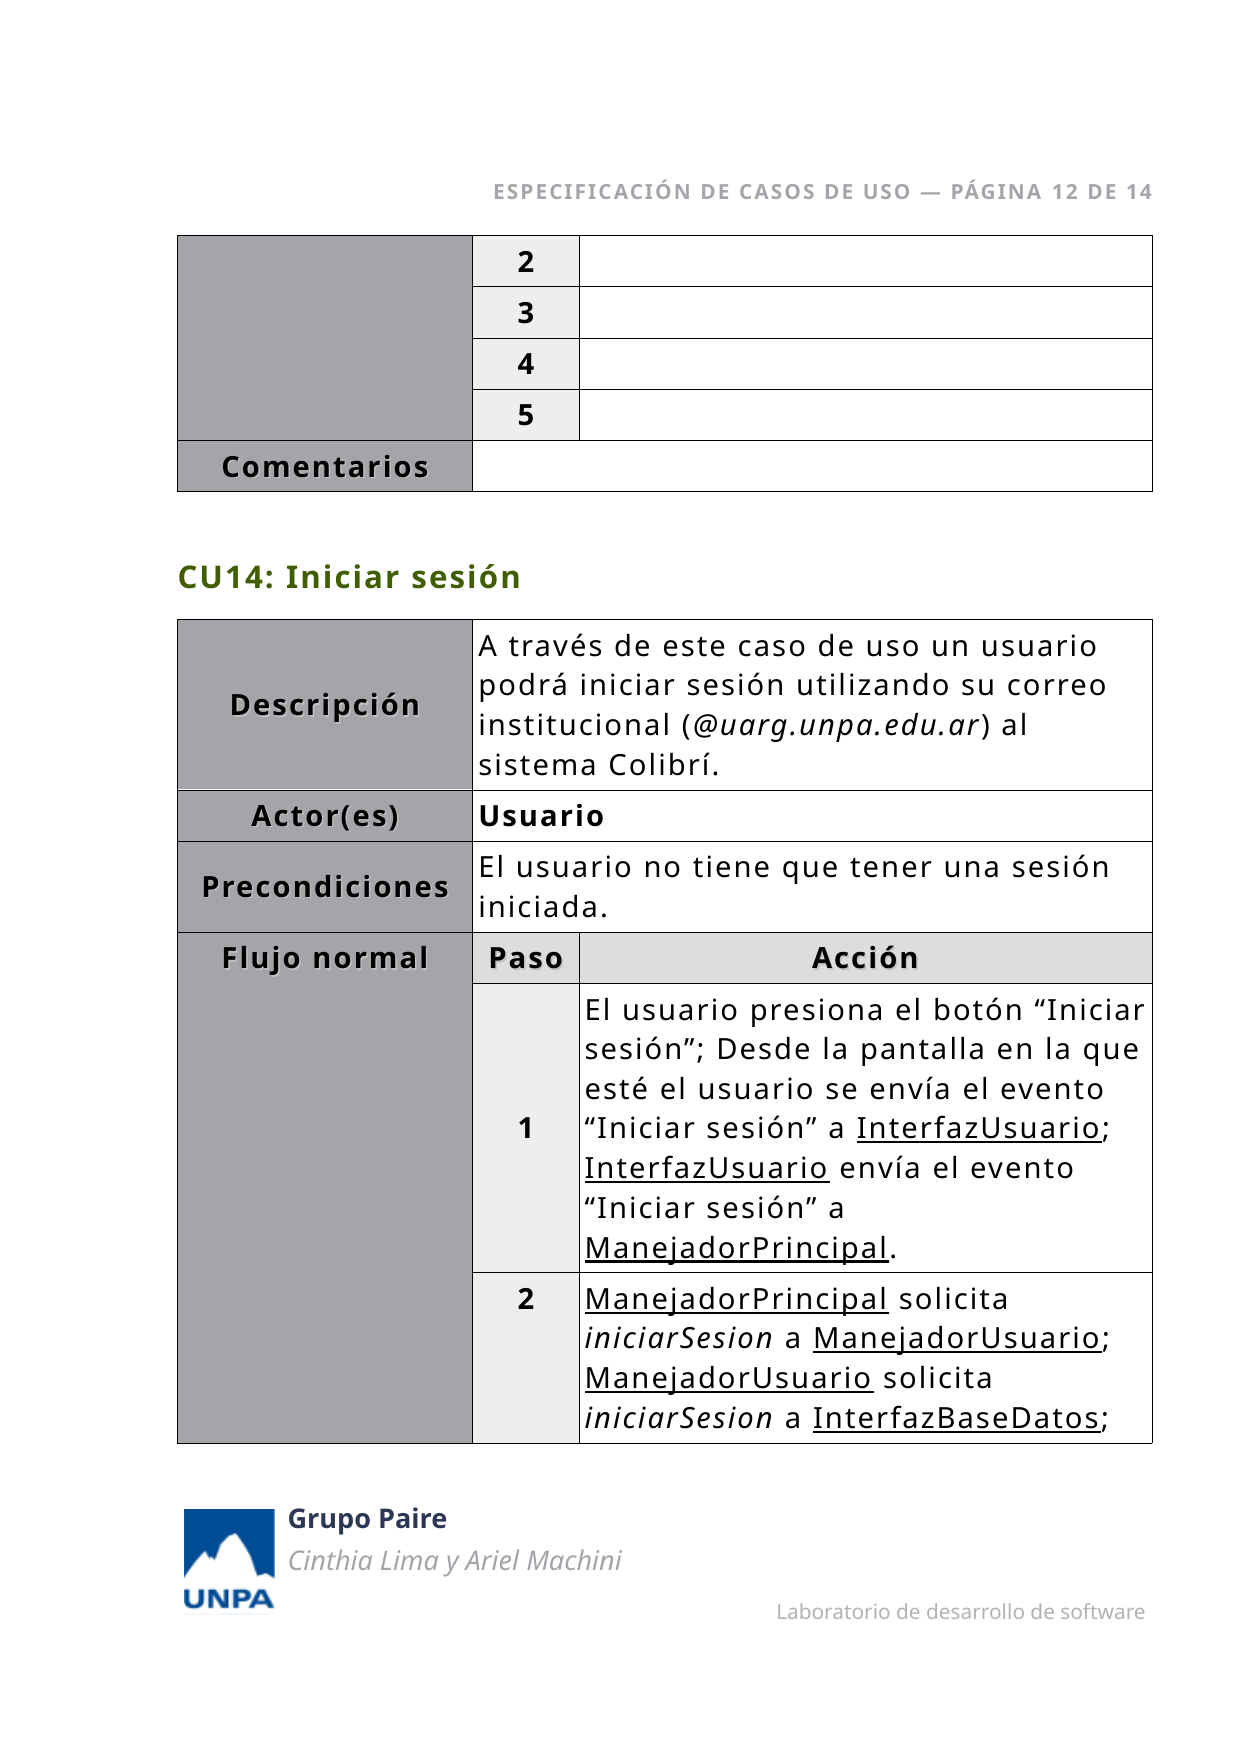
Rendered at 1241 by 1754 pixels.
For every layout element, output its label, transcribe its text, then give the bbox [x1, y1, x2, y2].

text CU14: Iniciar sesión [177, 555, 1152, 598]
table_cell El usuario no tiene que tener una sesión iniciada. [473, 842, 1152, 932]
table_cell Acción [580, 933, 1152, 983]
table_cell 3 [473, 287, 579, 338]
picture [184, 1509, 275, 1615]
table_cell 2 [473, 236, 579, 286]
table_cell Precondiciones [178, 842, 472, 932]
table_header Descripción [178, 620, 472, 789]
table_cell 5 [473, 390, 579, 440]
table_cell [580, 339, 1152, 389]
table_cell [178, 236, 472, 440]
table_cell 1 [473, 984, 579, 1272]
table_cell [580, 390, 1152, 440]
table_cell El usuario presiona el botón “Iniciar sesión”; Desde la pantalla en la que esté el usuario se envía el evento “Iniciar sesión” a InterfazUsuario; InterfazUsuario envía el evento “Iniciar sesión” a ManejadorPrincipal. [580, 984, 1152, 1272]
table_cell [473, 441, 1152, 491]
table_cell Usuario [473, 791, 1152, 841]
table_cell 4 [473, 339, 579, 389]
table_cell Actor(es) [178, 791, 472, 841]
table_cell [580, 287, 1152, 338]
table_cell [580, 236, 1152, 286]
table_cell Flujo normal [178, 933, 472, 1443]
table_cell Comentarios [178, 441, 472, 491]
table_cell Paso [473, 933, 579, 983]
table_cell 2 [473, 1273, 579, 1443]
table_header A través de este caso de uso un usuario podrá iniciar sesión utilizando su correo institucional (@uarg.unpa.edu.ar) al sistema Colibrí. [473, 620, 1152, 789]
table_cell ManejadorPrincipal solicita iniciarSesion a ManejadorUsuario; ManejadorUsuario solicita iniciarSesion a InterfazBaseDatos; [580, 1273, 1152, 1443]
